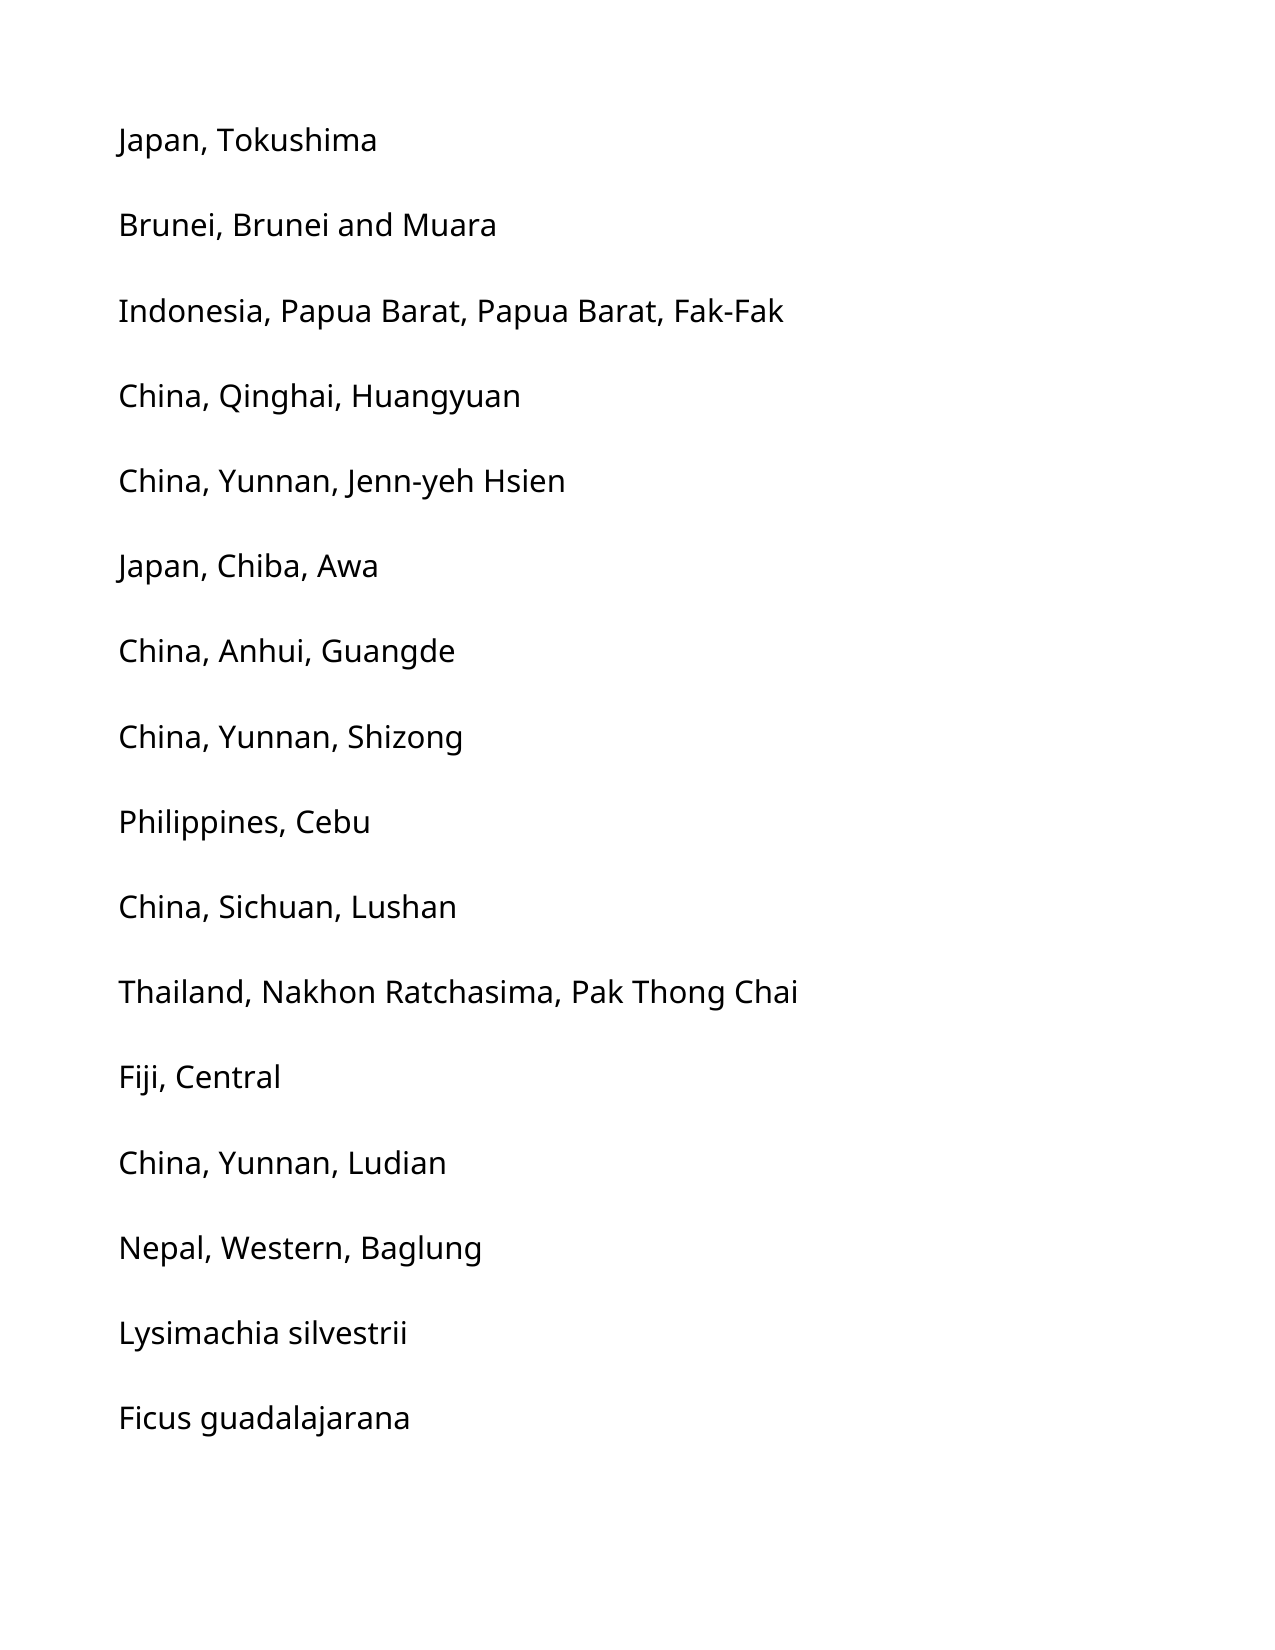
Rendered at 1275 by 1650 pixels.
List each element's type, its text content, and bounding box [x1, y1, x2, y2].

text China, Yunnan, Shizong [118, 714, 1157, 800]
text Fiji, Central [118, 1055, 1157, 1141]
text Nepal, Western, Baglung [118, 1226, 1157, 1311]
text Philippines, Cebu [118, 800, 1157, 885]
text China, Sichuan, Lushan [118, 885, 1157, 970]
text China, Anhui, Guangde [118, 629, 1157, 714]
text Indonesia, Papua Barat, Papua Barat, Fak-Fak [118, 288, 1157, 374]
text Thailand, Nakhon Ratchasima, Pak Thong Chai [118, 970, 1157, 1055]
text Japan, Chiba, Awa [118, 544, 1157, 629]
text Ficus guadalajarana [118, 1396, 1157, 1481]
text Brunei, Brunei and Muara [118, 203, 1157, 288]
text China, Qinghai, Huangyuan [118, 374, 1157, 459]
text China, Yunnan, Jenn-yeh Hsien [118, 459, 1157, 544]
text China, Yunnan, Ludian [118, 1141, 1157, 1226]
text Lysimachia silvestrii [118, 1311, 1157, 1396]
text Japan, Tokushima [118, 118, 1157, 203]
